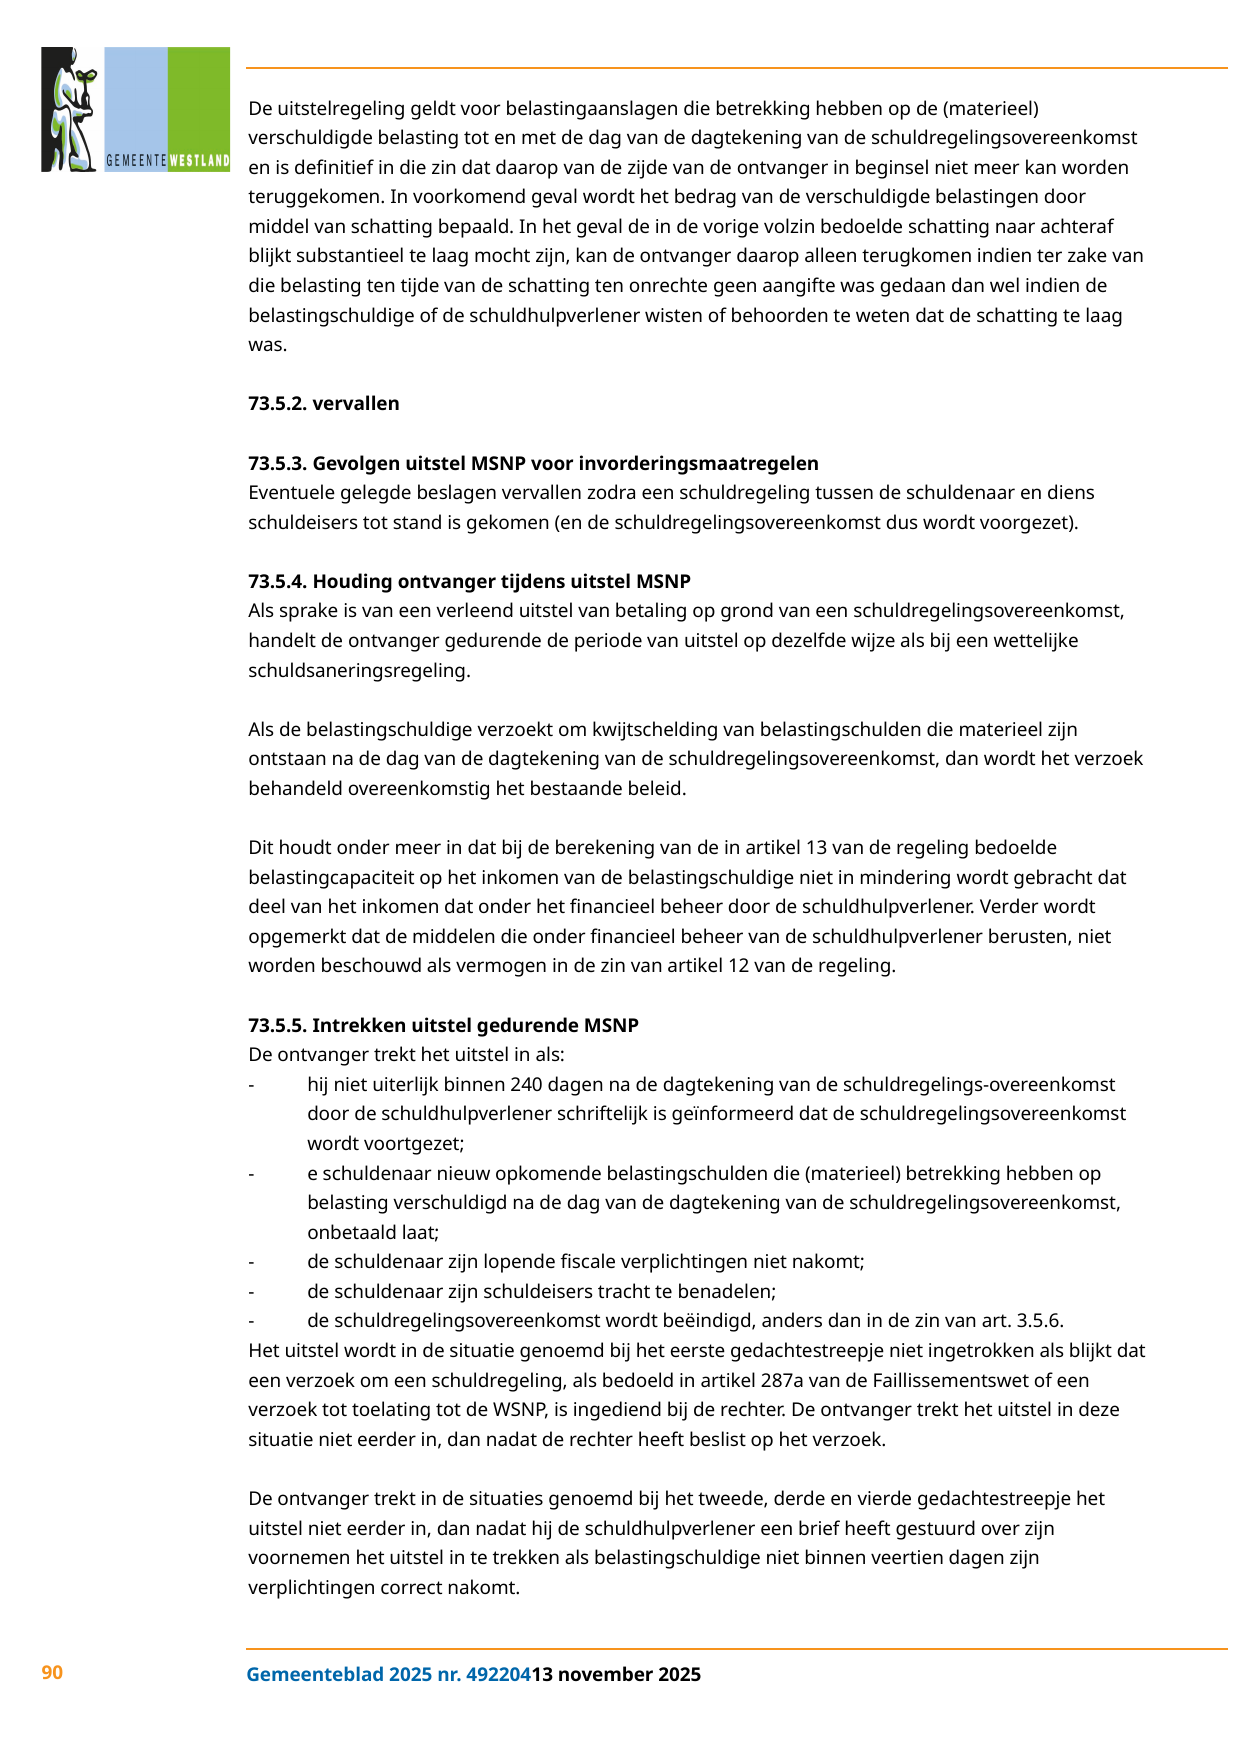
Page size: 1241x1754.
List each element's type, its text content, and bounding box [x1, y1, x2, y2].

list e schuldenaar nieuw opkomende belastingschulden die (materieel) betrekking hebben op belasting verschuldigd na de dag van de dagtekening van de schuldregelingsovereenkomst, onbetaald laat; [248, 1160, 1152, 1245]
text Eventuele gelegde beslagen vervallen zodra een schuldregeling tussen de schuldenaar en diens schuldeisers tot stand is gekomen (en de schuldregelingsovereenkomst dus wordt voorgezet). [248, 479, 1152, 535]
text Het uitstel wordt in de situatie genoemd bij het eerste gedachtestreepje niet ingetrokken als blijkt dat een verzoek om een schuldregeling, als bedoeld in artikel 287a van de Faillissementswet of een verzoek tot toelating tot de WSNP, is ingediend bij de rechter. De ontvanger trekt het uitstel in deze situatie niet eerder in, dan nadat de rechter heeft beslist op het verzoek. [248, 1337, 1152, 1452]
text Dit houdt onder meer in dat bij de berekening van de in artikel 13 van de regeling bedoelde belastingcapaciteit op het inkomen van de belastingschuldige niet in mindering wordt gebracht dat deel van het inkomen dat onder het financieel beheer door de schuldhulpverlener. Verder wordt opgemerkt dat de middelen die onder financieel beheer van de schuldhulpverlener berusten, niet worden beschouwd als vermogen in de zin van artikel 12 van de regeling. [248, 834, 1152, 978]
list de schuldregelingsovereenkomst wordt beëindigd, anders dan in de zin van art. 3.5.6. [248, 1308, 1152, 1333]
list de schuldenaar zijn schuldeisers tracht te benadelen; [248, 1278, 1152, 1304]
picture [41, 47, 231, 172]
list de schuldenaar zijn lopende fiscale verplichtingen niet nakomt; [248, 1248, 1152, 1274]
text 73.5.4. Houding ontvanger tijdens uitstel MSNP [248, 568, 1152, 594]
text 73.5.5. Intrekken uitstel gedurende MSNP [248, 1012, 1152, 1038]
text De ontvanger trekt het uitstel in als: [248, 1041, 1152, 1067]
text De ontvanger trekt in de situaties genoemd bij het tweede, derde en vierde gedachtestreepje het uitstel niet eerder in, dan nadat hij de schuldhulpverlener een brief heeft gestuurd over zijn voornemen het uitstel in te trekken als belastingschuldige niet binnen veertien dagen zijn verplichtingen correct nakomt. [248, 1485, 1152, 1600]
text De uitstelregeling geldt voor belastingaanslagen die betrekking hebben op de (materieel) verschuldigde belasting tot en met de dag van de dagtekening van de schuldregelingsovereenkomst en is definitief in die zin dat daarop van de zijde van de ontvanger in beginsel niet meer kan worden teruggekomen. In voorkomend geval wordt het bedrag van de verschuldigde belastingen door middel van schatting bepaald. In het geval de in de vorige volzin bedoelde schatting naar achteraf blijkt substantieel te laag mocht zijn, kan de ontvanger daarop alleen terugkomen indien ter zake van die belasting ten tijde van de schatting ten onrechte geen aangifte was gedaan dan wel indien de belastingschuldige of de schuldhulpverlener wisten of behoorden te weten dat de schatting te laag was. [248, 95, 1152, 357]
text 73.5.3. Gevolgen uitstel MSNP voor invorderingsmaatregelen [248, 450, 1152, 476]
list hij niet uiterlijk binnen 240 dagen na de dagtekening van de schuldregelings-overeenkomst door de schuldhulpverlener schriftelijk is geïnformeerd dat de schuldregelingsovereenkomst wordt voortgezet; [248, 1071, 1152, 1156]
text Als de belastingschuldige verzoekt om kwijtschelding van belastingschulden die materieel zijn ontstaan na de dag van de dagtekening van de schuldregelingsovereenkomst, dan wordt het verzoek behandeld overeenkomstig het bestaande beleid. [248, 716, 1152, 801]
text Als sprake is van een verleend uitstel van betaling op grond van een schuldregelingsovereenkomst, handelt de ontvanger gedurende de periode van uitstel op dezelfde wijze als bij een wettelijke schuldsaneringsregeling. [248, 598, 1152, 683]
text 73.5.2. vervallen [248, 391, 1152, 416]
